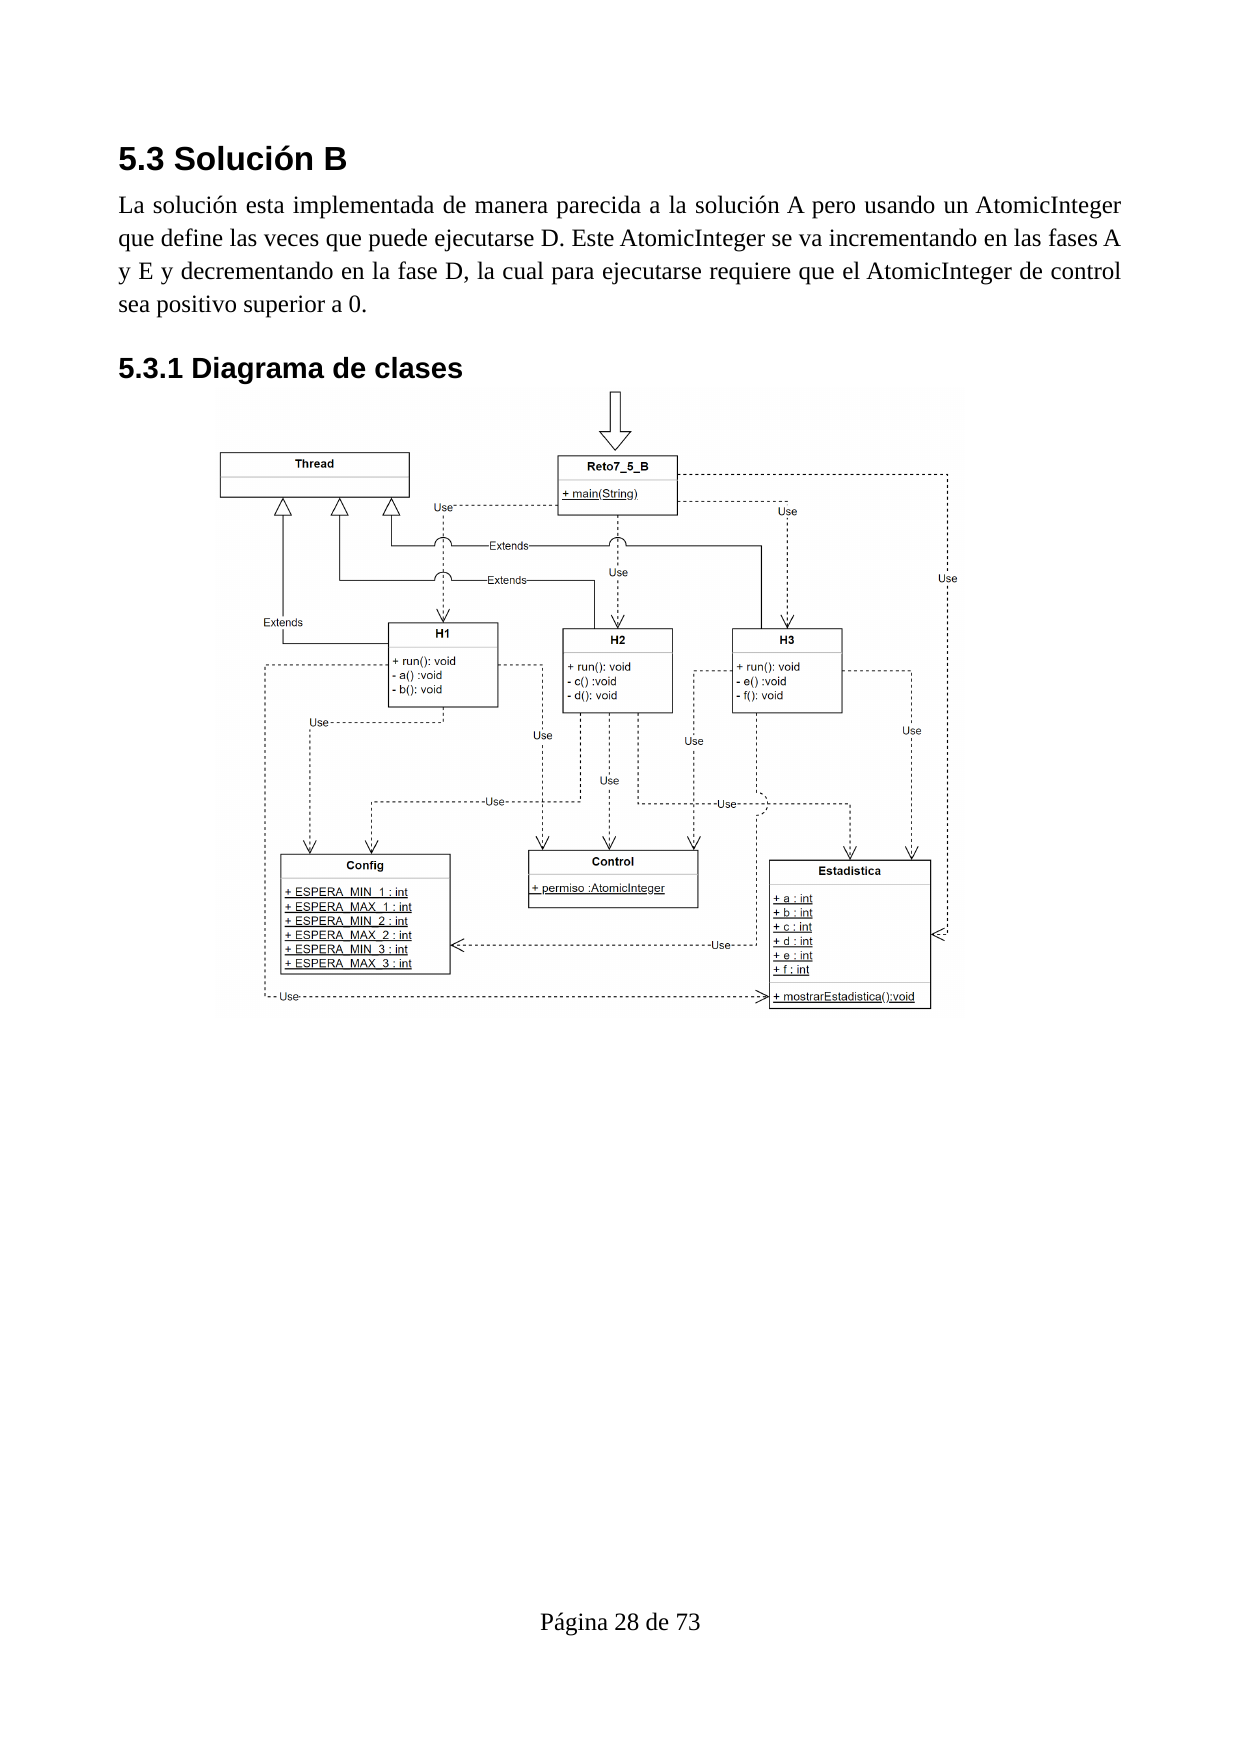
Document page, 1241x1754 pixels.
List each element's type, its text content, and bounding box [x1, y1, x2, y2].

text La solución esta implementada de manera parecida a la solución A pero usando un AtomicInteger que define las veces que puede ejecutarse D. Este AtomicInteger se va incrementando en las fases A y E y decrementando en la fase D, la cual para ejecutarse requiere que el AtomicInteger de control sea positivo superior a 0. [118, 190, 1122, 318]
subtitle 5.3.1 Diagrama de clases [118, 351, 1122, 385]
picture [215, 387, 966, 1018]
subtitle 5.3 Solución B [118, 139, 1122, 177]
